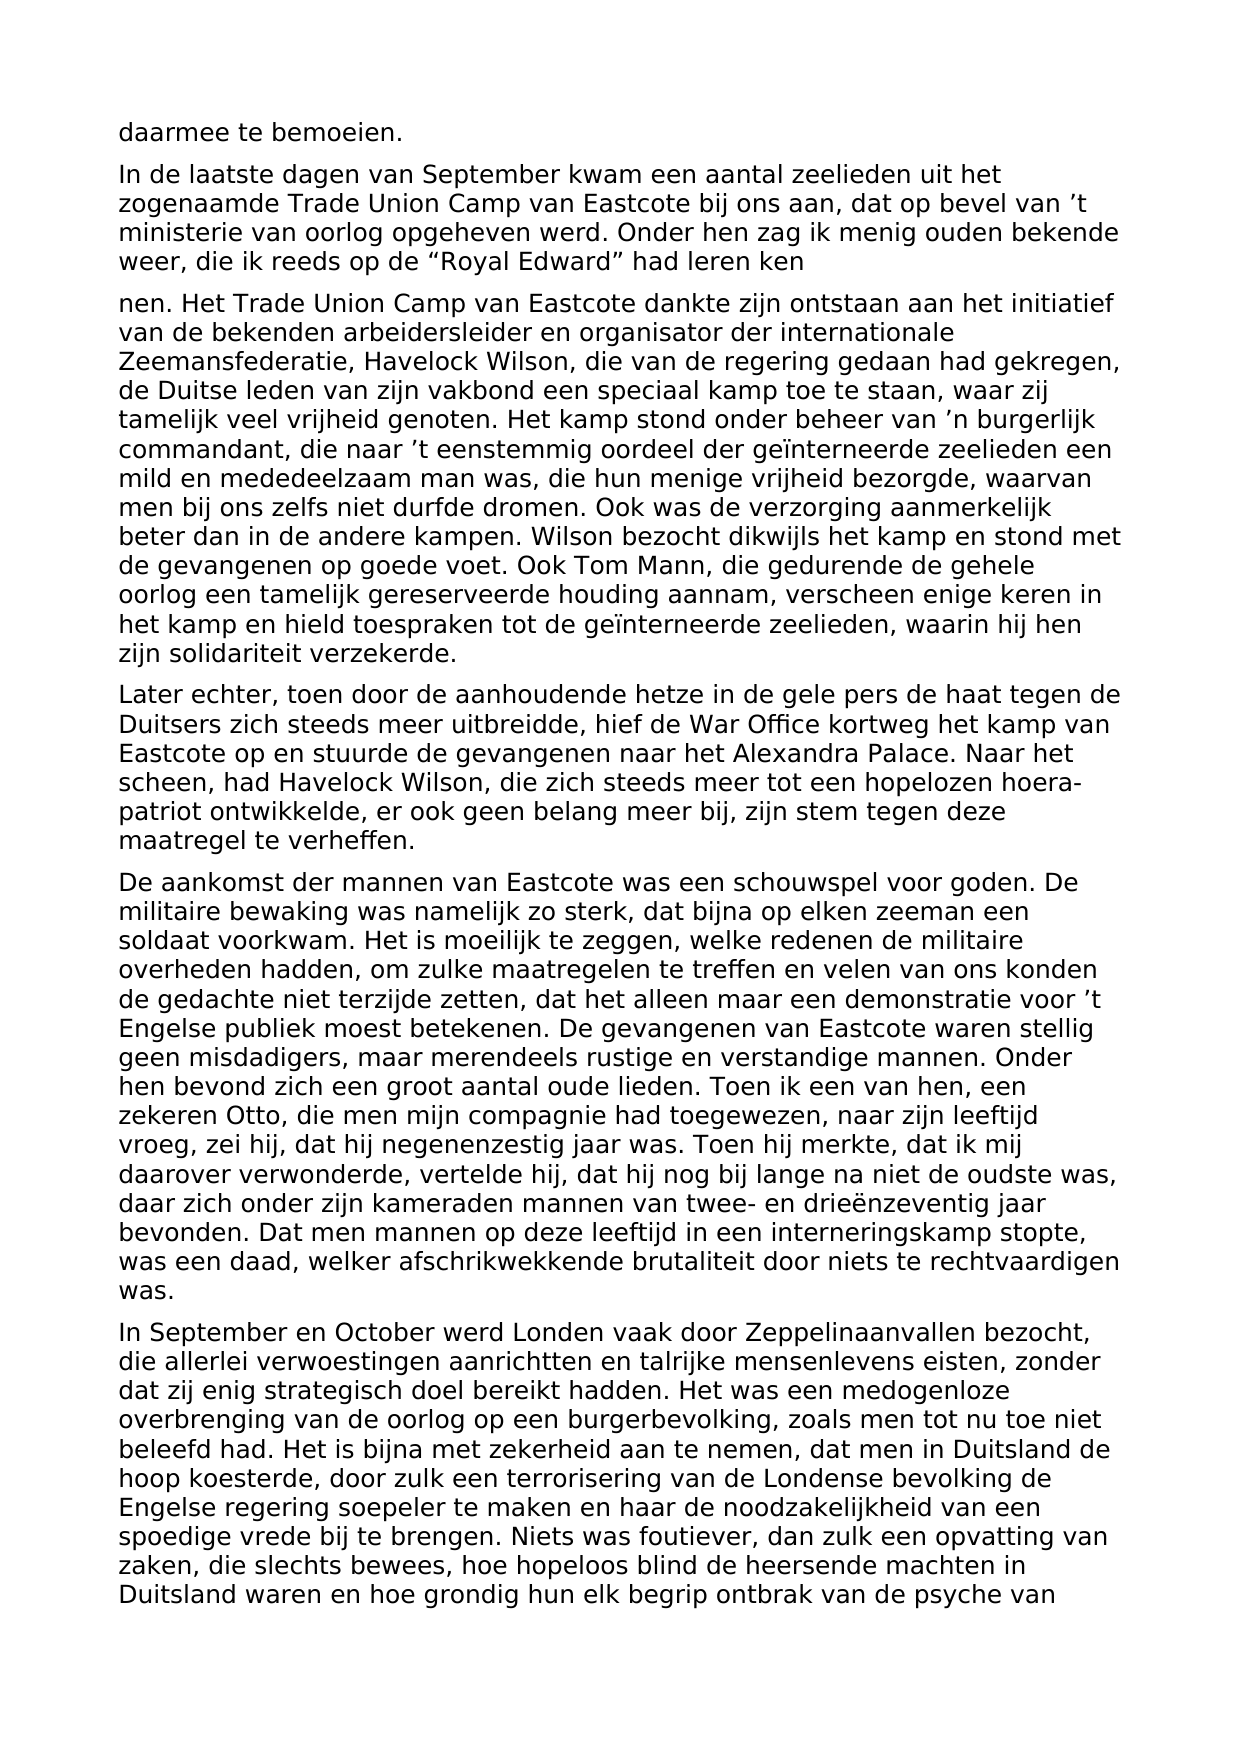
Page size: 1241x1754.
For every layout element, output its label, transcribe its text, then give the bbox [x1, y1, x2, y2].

text daarmee te bemoeien. [118, 118, 1122, 147]
text In September en October werd Londen vaak door Zeppelinaanvallen bezocht, die allerlei verwoestingen aanrichtten en talrijke mensenlevens eisten, zonder dat zij enig strategisch doel bereikt hadden. Het was een medogenloze overbrenging van de oorlog op een burgerbevolking, zoals men tot nu toe niet beleefd had. Het is bijna met zekerheid aan te nemen, dat men in Duitsland de hoop koesterde, door zulk een terrorisering van de Londense bevolking de Engelse regering soepeler te maken en haar de noodzakelijkheid van een spoedige vrede bij te brengen. Niets was foutiever, dan zulk een opvatting van zaken, die slechts bewees, hoe hopeloos blind de heersende machten in Duitsland waren en hoe grondig hun elk begrip ontbrak van de psyche van [118, 1318, 1122, 1610]
text Later echter, toen door de aanhoudende hetze in de gele pers de haat tegen de Duitsers zich steeds meer uitbreidde, hief de War Office kortweg het kamp van Eastcote op en stuurde de gevangenen naar het Alexandra Palace. Naar het scheen, had Havelock Wilson, die zich steeds meer tot een hopelozen hoera-patriot ontwikkelde, er ook geen belang meer bij, zijn stem tegen deze maatregel te verheffen. [118, 681, 1122, 856]
text De aankomst der mannen van Eastcote was een schouwspel voor goden. De militaire bewaking was namelijk zo sterk, dat bijna op elken zeeman een soldaat voorkwam. Het is moeilijk te zeggen, welke redenen de militaire overheden hadden, om zulke maatregelen te treffen en velen van ons konden de gedachte niet terzijde zetten, dat het alleen maar een demonstratie voor ’t Engelse publiek moest betekenen. De gevangenen van Eastcote waren stellig geen misdadigers, maar merendeels rustige en verstandige mannen. Onder hen bevond zich een groot aantal oude lieden. Toen ik een van hen, een zekeren Otto, die men mijn compagnie had toegewezen, naar zijn leeftijd vroeg, zei hij, dat hij negenenzestig jaar was. Toen hij merkte, dat ik mij daarover verwonderde, vertelde hij, dat hij nog bij lange na niet de oudste was, daar zich onder zijn kameraden mannen van twee- en drieënzeventig jaar bevonden. Dat men mannen op deze leeftijd in een interneringskamp stopte, was een daad, welker afschrikwekkende brutaliteit door niets te rechtvaardigen was. [118, 868, 1122, 1306]
text In de laatste dagen van September kwam een aantal zeelieden uit het zogenaamde Trade Union Camp van Eastcote bij ons aan, dat op bevel van ’t ministerie van oorlog opgeheven werd. Onder hen zag ik menig ouden bekende weer, die ik reeds op de “Royal Edward” had leren ken [118, 160, 1122, 276]
text nen. Het Trade Union Camp van Eastcote dankte zijn ontstaan aan het initiatief van de bekenden arbeidersleider en organisator der internationale Zeemansfederatie, Havelock Wilson, die van de regering gedaan had gekregen, de Duitse leden van zijn vakbond een speciaal kamp toe te staan, waar zij tamelijk veel vrijheid genoten. Het kamp stond onder beheer van ’n burgerlijk commandant, die naar ’t eenstemmig oordeel der geïnterneerde zeelieden een mild en mededeelzaam man was, die hun menige vrijheid bezorgde, waarvan men bij ons zelfs niet durfde dromen. Ook was de verzorging aanmerkelijk beter dan in de andere kampen. Wilson bezocht dikwijls het kamp en stond met de gevangenen op goede voet. Ook Tom Mann, die gedurende de gehele oorlog een tamelijk gereserveerde houding aannam, verscheen enige keren in het kamp en hield toespraken tot de geïnterneerde zeelieden, waarin hij hen zijn solidariteit verzekerde. [118, 289, 1122, 668]
